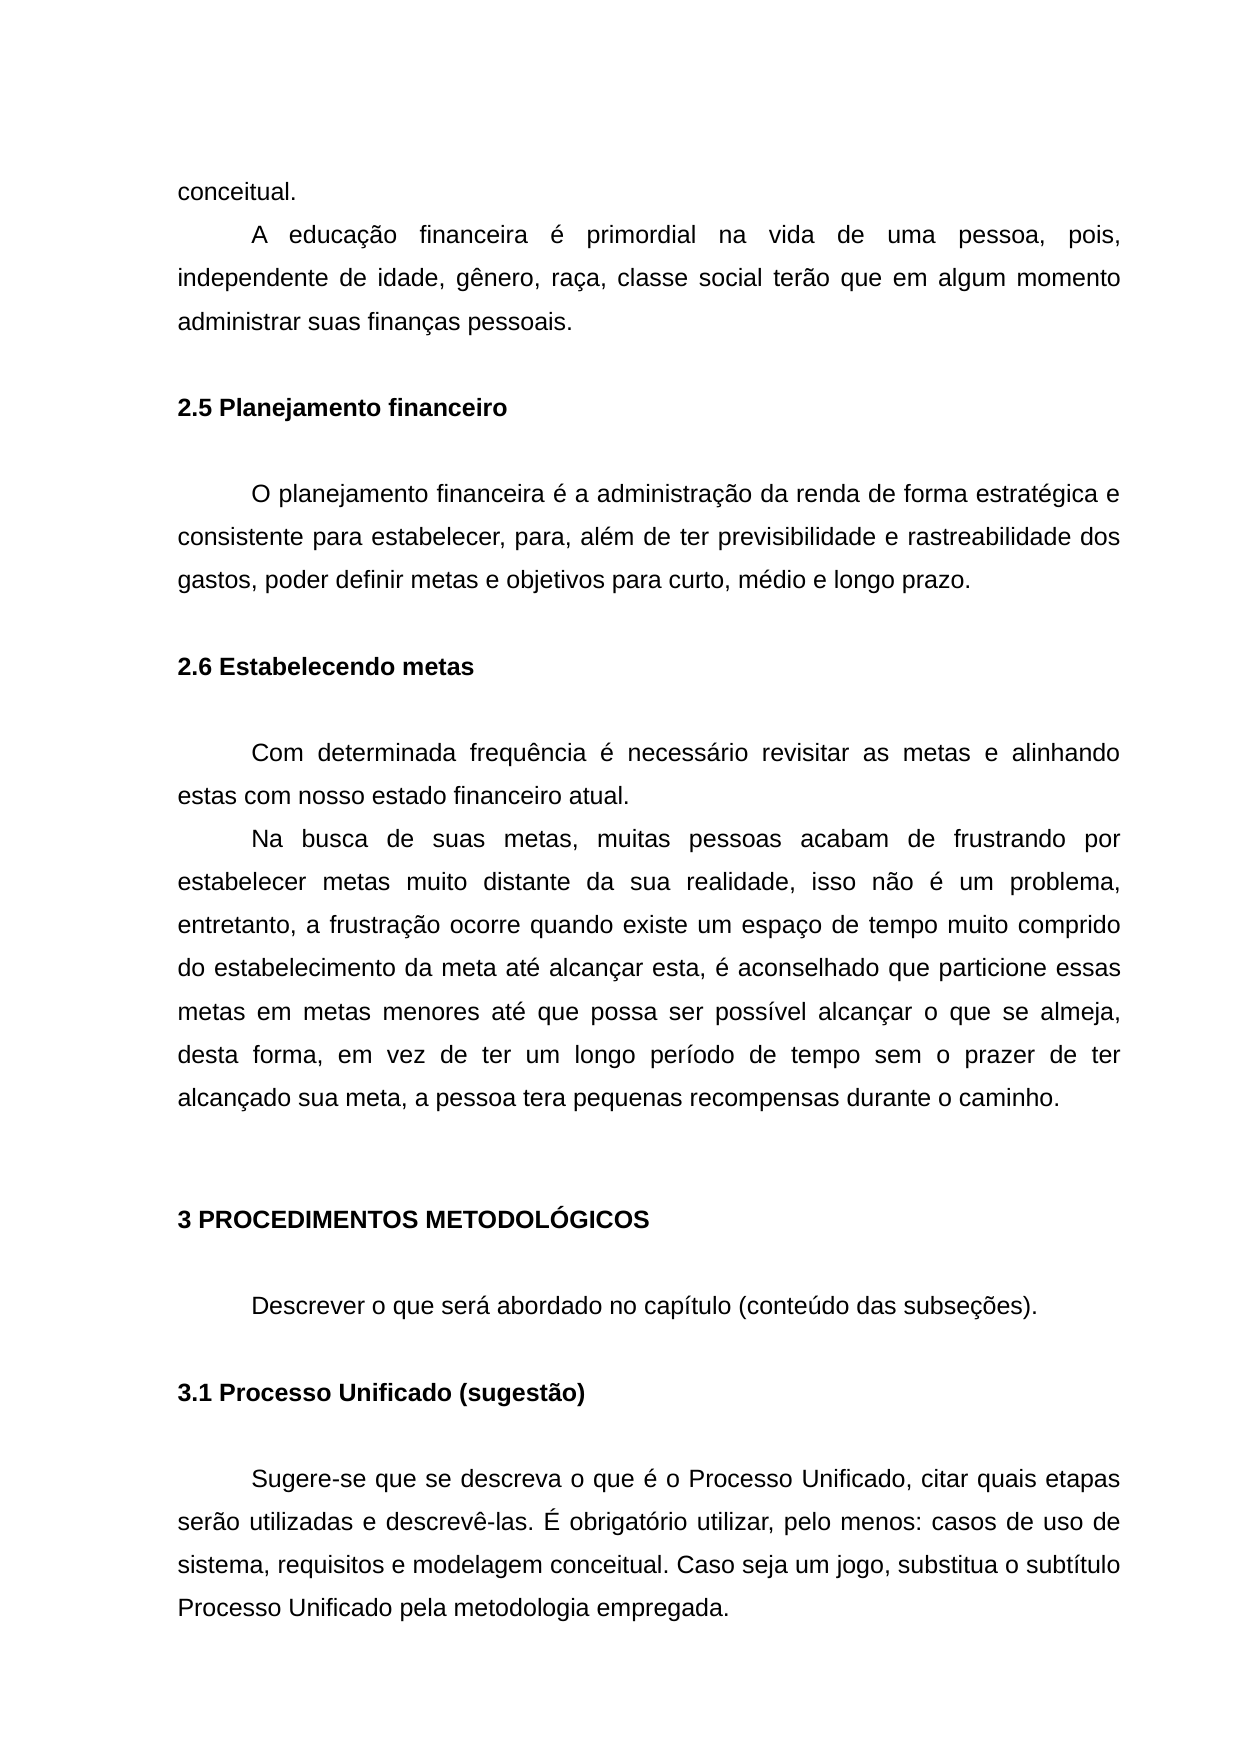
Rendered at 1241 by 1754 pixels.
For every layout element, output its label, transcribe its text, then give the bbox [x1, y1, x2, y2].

text 2.5 Planejamento financeiro [177, 393, 1122, 422]
text O planejamento financeira é a administração da renda de forma estratégica e consistente para estabelecer, para, além de ter previsibilidade e rastreabilidade dos gastos, poder definir metas e objetivos para curto, médio e longo prazo. [177, 479, 1122, 594]
text Descrever o que será abordado no capítulo (conteúdo das subseções). [177, 1291, 1122, 1320]
text Na busca de suas metas, muitas pessoas acabam de frustrando por estabelecer metas muito distante da sua realidade, isso não é um problema, entretanto, a frustração ocorre quando existe um espaço de tempo muito comprido do estabelecimento da meta até alcançar esta, é aconselhado que particione essas metas em metas menores até que possa ser possível alcançar o que se almeja, desta forma, em vez de ter um longo período de tempo sem o prazer de ter alcançado sua meta, a pessoa tera pequenas recompensas durante o caminho. [177, 824, 1122, 1112]
text Sugere-se que se descreva o que é o Processo Unificado, citar quais etapas serão utilizadas e descrevê-las. É obrigatório utilizar, pelo menos: casos de uso de sistema, requisitos e modelagem conceitual. Caso seja um jogo, substitua o subtítulo Processo Unificado pela metodologia empregada. [177, 1464, 1122, 1622]
text 3 PROCEDIMENTOS METODOLÓGICOS [177, 1205, 1122, 1234]
text conceitual. [177, 177, 1122, 206]
text 3.1 Processo Unificado (sugestão) [177, 1377, 1122, 1406]
text A educação financeira é primordial na vida de uma pessoa, pois, independente de idade, gênero, raça, classe social terão que em algum momento administrar suas finanças pessoais. [177, 220, 1122, 335]
text Com determinada frequência é necessário revisitar as metas e alinhando estas com nosso estado financeiro atual. [177, 738, 1122, 810]
text 2.6 Estabelecendo metas [177, 652, 1122, 680]
